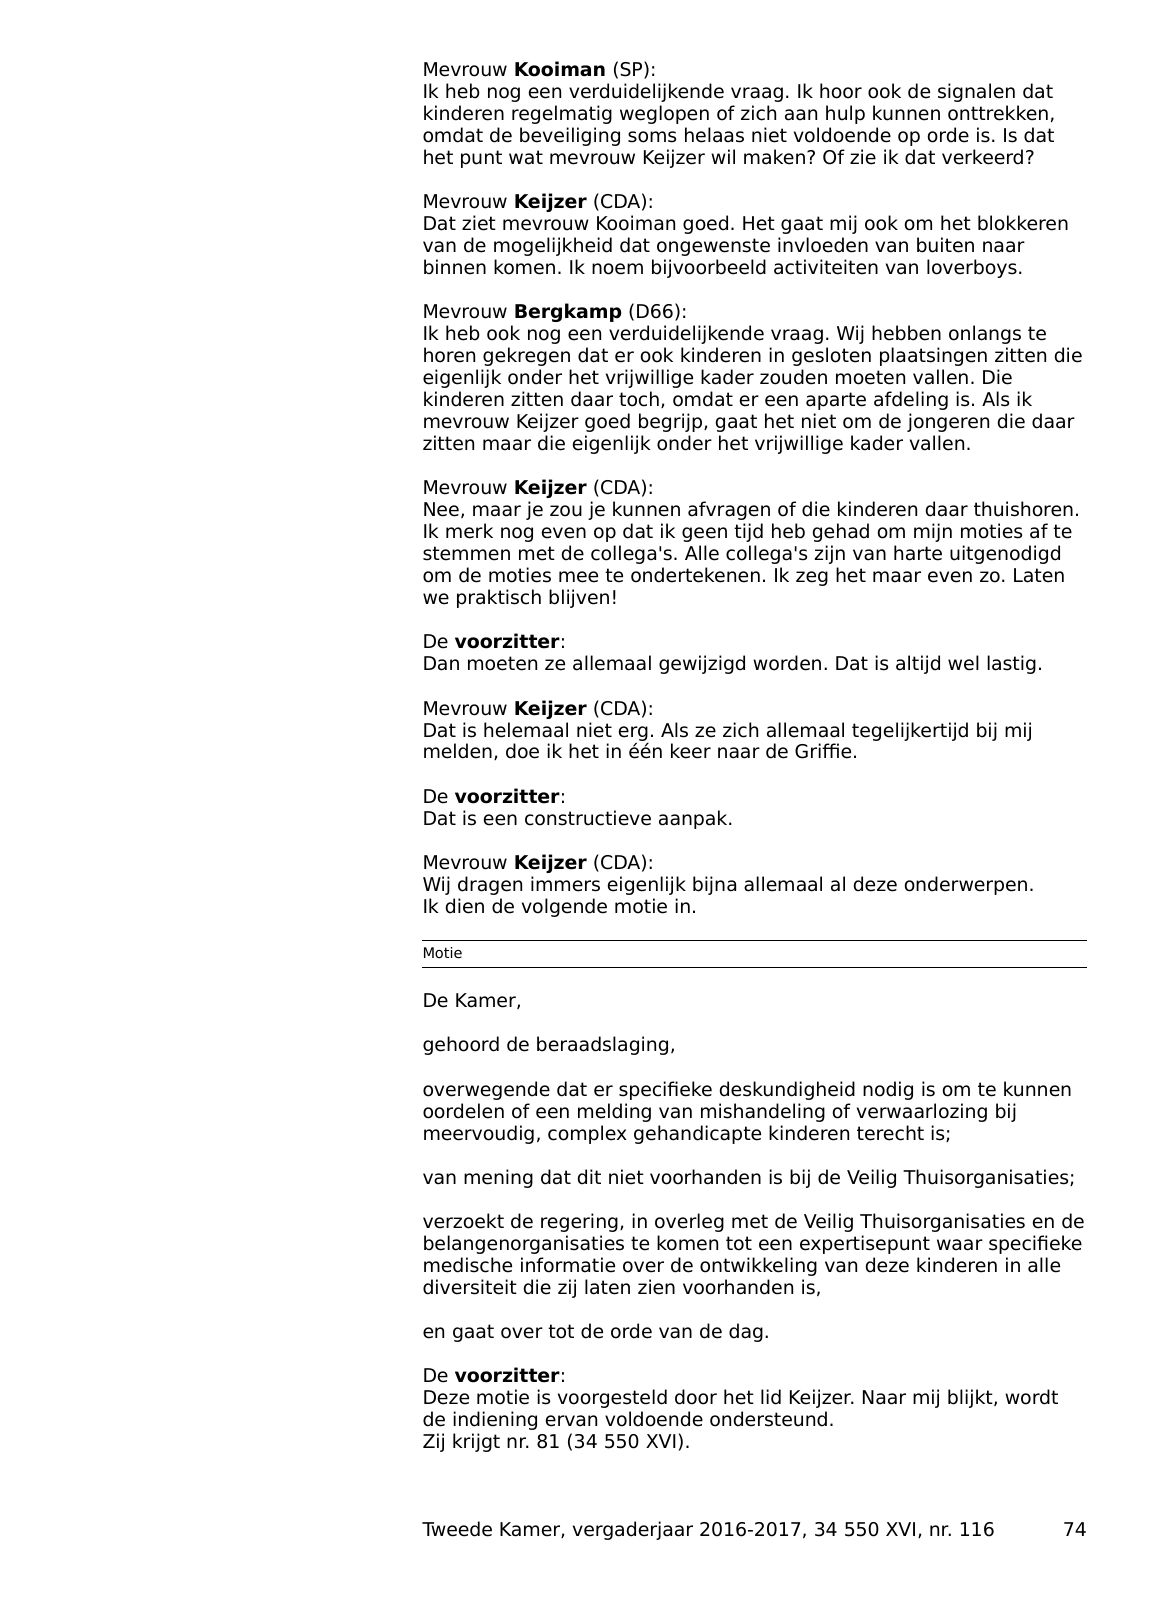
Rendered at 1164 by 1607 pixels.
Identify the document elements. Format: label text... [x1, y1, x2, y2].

text Wij dragen immers eigenlijk bijna allemaal al deze onderwerpen. [422, 874, 1087, 896]
text De voorzitter: [422, 1365, 1087, 1387]
text Deze motie is voorgesteld door het lid Keijzer. Naar mij blijkt, wordt de indiening ervan voldoende ondersteund. [422, 1387, 1087, 1431]
text Ik heb nog een verduidelijkende vraag. Ik hoor ook de signalen dat kinderen regelmatig weglopen of zich aan hulp kunnen onttrekken, omdat de beveiliging soms helaas niet voldoende op orde is. Is dat het punt wat mevrouw Keijzer wil maken? Of zie ik dat verkeerd? [422, 81, 1087, 169]
text Mevrouw Keijzer (CDA): [422, 191, 1087, 213]
text overwegende dat er specifieke deskundigheid nodig is om te kunnen oordelen of een melding van mishandeling of verwaarlozing bij meervoudig, complex gehandicapte kinderen terecht is; [422, 1078, 1087, 1144]
text Mevrouw Bergkamp (D66): [422, 301, 1087, 323]
text Dat is helemaal niet erg. Als ze zich allemaal tegelijkertijd bij mij melden, doe ik het in één keer naar de Griffie. [422, 719, 1087, 763]
text verzoekt de regering, in overleg met de Veilig Thuisorganisaties en de belangenorganisaties te komen tot een expertisepunt waar specifieke medische informatie over de ontwikkeling van deze kinderen in alle diversiteit die zij laten zien voorhanden is, [422, 1211, 1087, 1299]
text Dan moeten ze allemaal gewijzigd worden. Dat is altijd wel lastig. [422, 653, 1087, 675]
text De Kamer, [422, 990, 1087, 1012]
text De voorzitter: [422, 786, 1087, 808]
text gehoord de beraadslaging, [422, 1034, 1087, 1056]
text van mening dat dit niet voorhanden is bij de Veilig Thuisorganisaties; [422, 1167, 1087, 1189]
text Mevrouw Keijzer (CDA): [422, 477, 1087, 499]
text Mevrouw Keijzer (CDA): [422, 697, 1087, 719]
text Ik heb ook nog een verduidelijkende vraag. Wij hebben onlangs te horen gekregen dat er ook kinderen in gesloten plaatsingen zitten die eigenlijk onder het vrijwillige kader zouden moeten vallen. Die kinderen zitten daar toch, omdat er een aparte afdeling is. Als ik mevrouw Keijzer goed begrijp, gaat het niet om de jongeren die daar zitten maar die eigenlijk onder het vrijwillige kader vallen. [422, 323, 1087, 455]
text Dat is een constructieve aanpak. [422, 808, 1087, 829]
text Zij krijgt nr. 81 (34 550 XVI). [422, 1431, 1087, 1453]
text Dat ziet mevrouw Kooiman goed. Het gaat mij ook om het blokkeren van de mogelijkheid dat ongewenste invloeden van buiten naar binnen komen. Ik noem bijvoorbeeld activiteiten van loverboys. [422, 213, 1087, 279]
text en gaat over tot de orde van de dag. [422, 1321, 1087, 1343]
text Ik merk nog even op dat ik geen tijd heb gehad om mijn moties af te stemmen met de collega's. Alle collega's zijn van harte uitgenodigd om de moties mee te ondertekenen. Ik zeg het maar even zo. Laten we praktisch blijven! [422, 521, 1087, 609]
text Ik dien de volgende motie in. [422, 896, 1087, 918]
text De voorzitter: [422, 631, 1087, 653]
table_header Motie [422, 941, 1087, 967]
text Nee, maar je zou je kunnen afvragen of die kinderen daar thuishoren. [422, 499, 1087, 521]
text Mevrouw Keijzer (CDA): [422, 852, 1087, 874]
text Mevrouw Kooiman (SP): [422, 59, 1087, 81]
